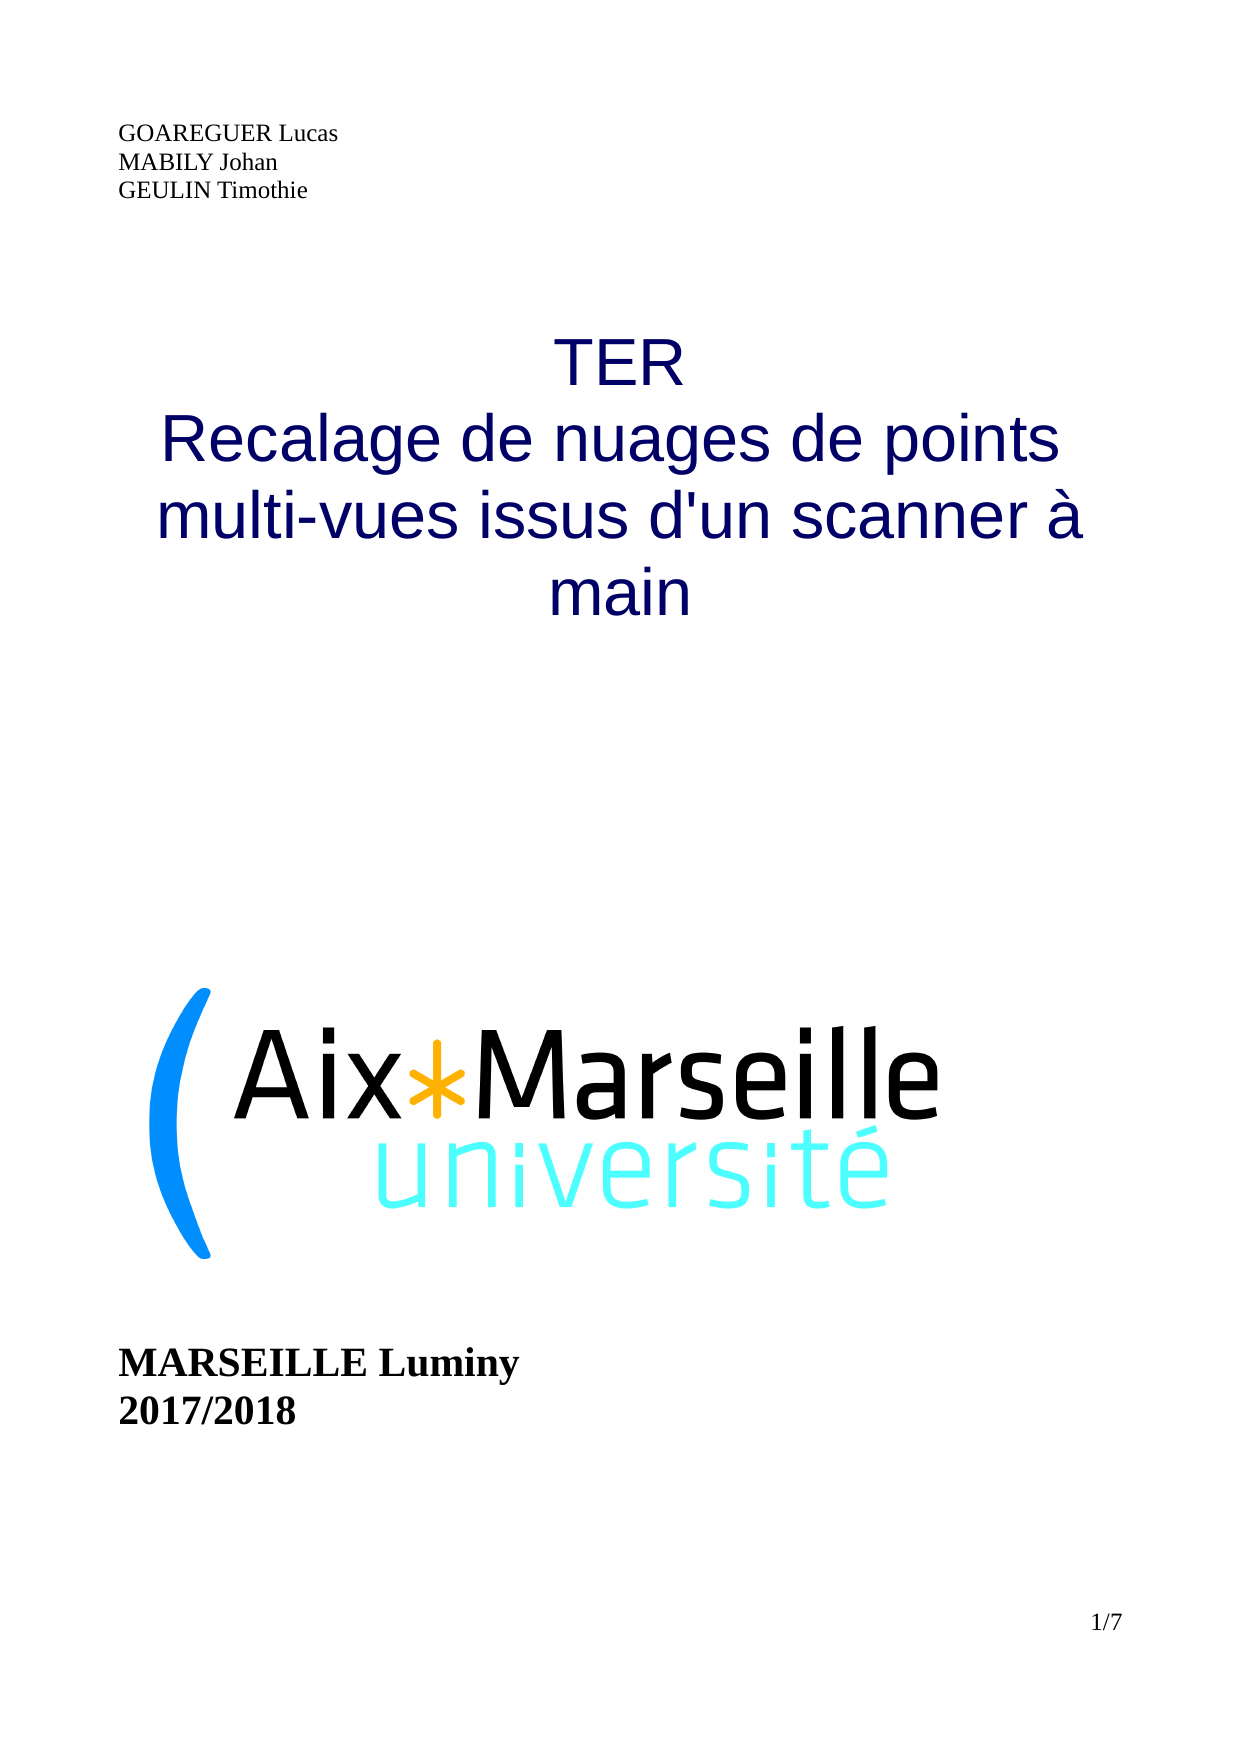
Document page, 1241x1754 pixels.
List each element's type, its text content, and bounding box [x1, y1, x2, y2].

picture [149, 988, 938, 1259]
text MARSEILLE Luminy 2017/2018 [118, 1338, 1122, 1434]
subtitle TER Recalage de nuages de points multi-vues issus d'un scanner à main [118, 322, 1122, 629]
text GOAREGUER Lucas MABILY Johan GEULIN Timothie [118, 118, 1122, 204]
